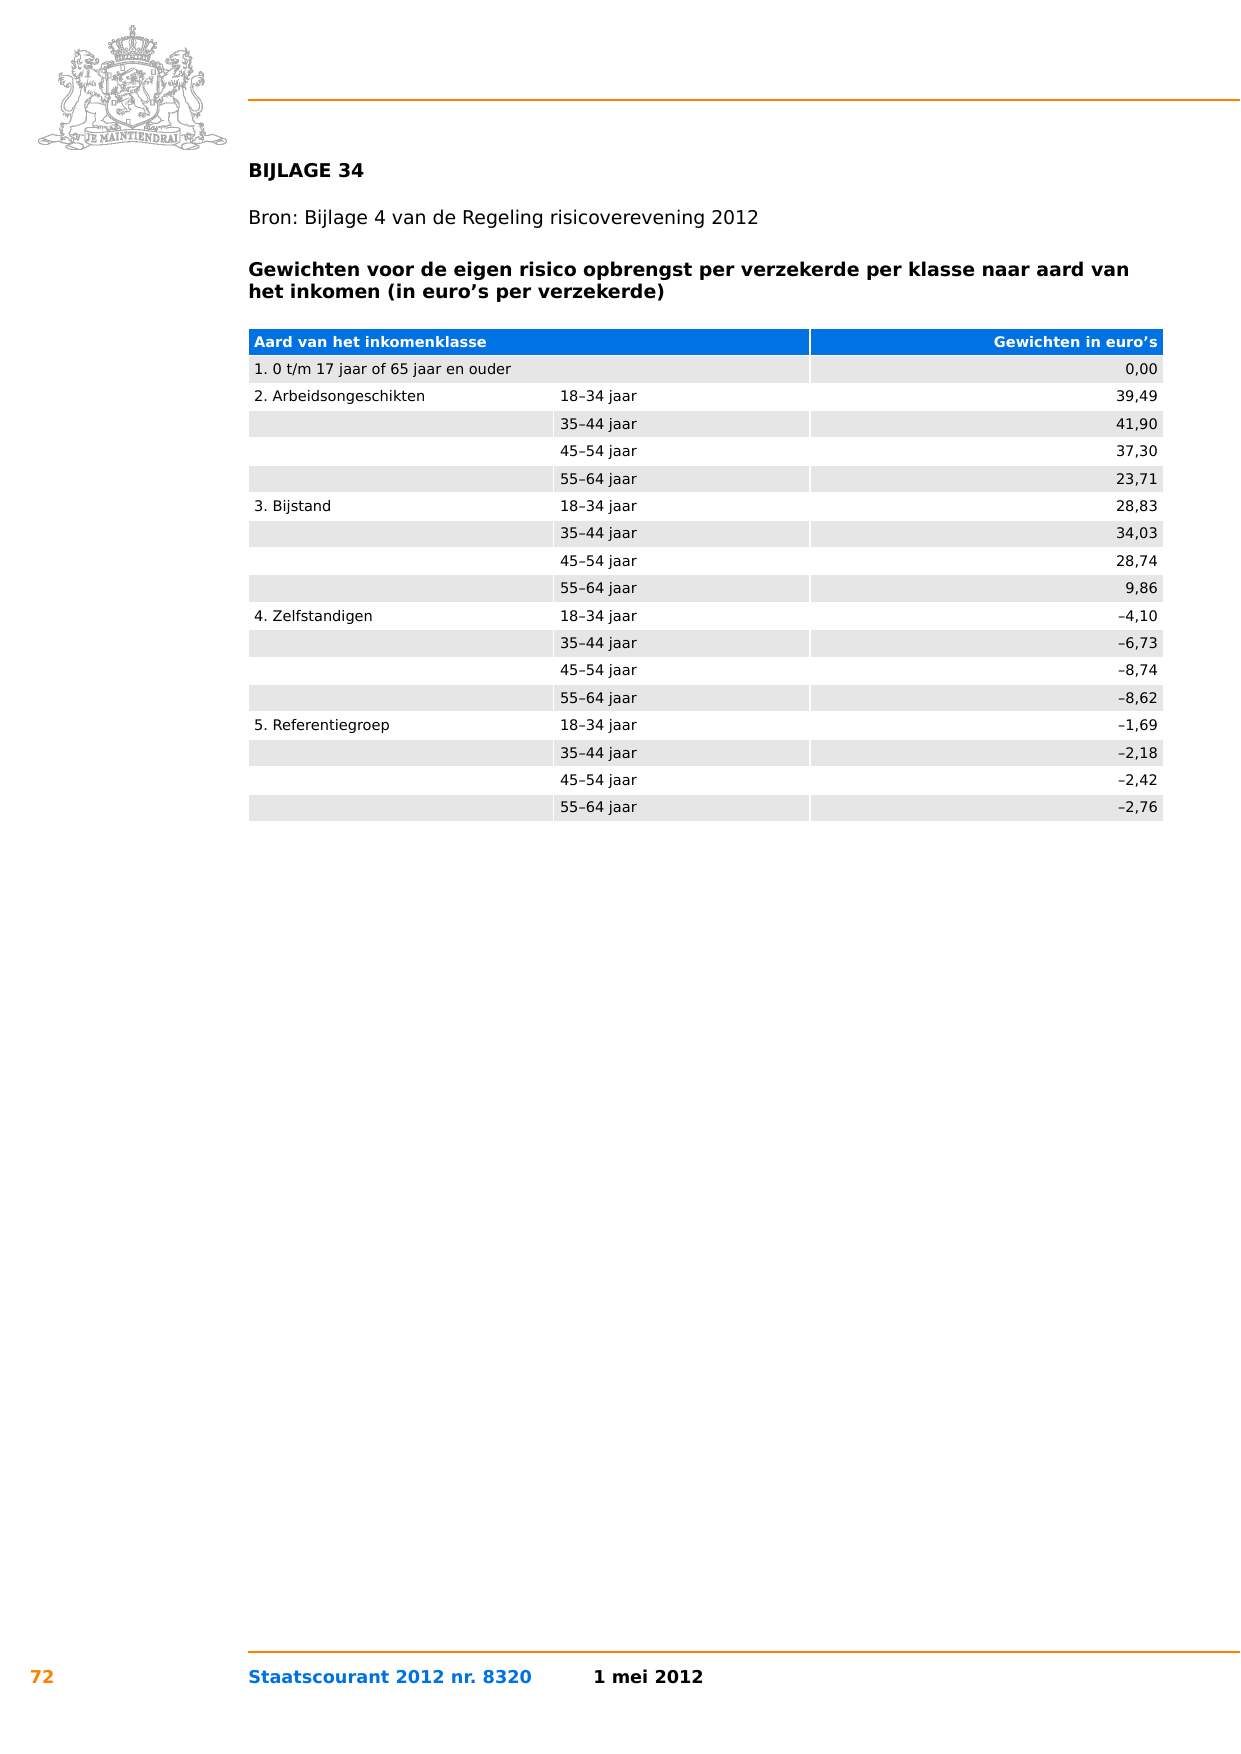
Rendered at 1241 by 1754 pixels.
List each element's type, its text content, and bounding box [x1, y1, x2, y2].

table_cell 3. Bijstand [249, 493, 553, 519]
table_cell 28,74 [811, 548, 1163, 574]
table_cell 45–54 jaar [554, 767, 809, 793]
table_cell 18–34 jaar [554, 493, 809, 519]
table_cell [249, 521, 553, 547]
subtitle Gewichten voor de eigen risico opbrengst per verzekerde per klasse naar aard van het inkomen (in euro’s per verzekerde) [248, 259, 1163, 303]
picture [38, 25, 227, 150]
table_header Gewichten in euro’s [811, 329, 1163, 355]
table_cell 45–54 jaar [554, 439, 809, 465]
table_cell –2,42 [811, 767, 1163, 793]
table_cell [249, 630, 553, 657]
table_cell 35–44 jaar [554, 411, 809, 437]
table_cell 55–64 jaar [554, 575, 809, 602]
table_cell 18–34 jaar [554, 713, 809, 739]
table_cell 9,86 [811, 575, 1163, 602]
table_cell 34,03 [811, 521, 1163, 547]
table_cell [249, 548, 553, 574]
table_cell [249, 767, 553, 793]
table_cell –4,10 [811, 603, 1163, 629]
table_cell 35–44 jaar [554, 630, 809, 657]
table_cell 28,83 [811, 493, 1163, 519]
table_cell 1. 0 t/m 17 jaar of 65 jaar en ouder [249, 356, 809, 383]
text Bron: Bijlage 4 van de Regeling risicoverevening 2012 [248, 207, 1163, 229]
table_cell 39,49 [811, 384, 1163, 410]
table_cell [249, 795, 553, 821]
table_cell 45–54 jaar [554, 658, 809, 684]
table_cell 45–54 jaar [554, 548, 809, 574]
table_cell 18–34 jaar [554, 603, 809, 629]
table_cell 2. Arbeidsongeschikten [249, 384, 553, 410]
table_cell 35–44 jaar [554, 740, 809, 766]
table_cell [249, 439, 553, 465]
table_cell 5. Referentiegroep [249, 713, 553, 739]
table_cell 55–64 jaar [554, 466, 809, 492]
table_cell 37,30 [811, 439, 1163, 465]
table_cell 55–64 jaar [554, 685, 809, 711]
table_cell 4. Zelfstandigen [249, 603, 553, 629]
table_cell [249, 411, 553, 437]
table_cell [249, 466, 553, 492]
subtitle BIJLAGE 34 [248, 160, 1163, 182]
table_cell 55–64 jaar [554, 795, 809, 821]
table_cell –6,73 [811, 630, 1163, 657]
table_cell 18–34 jaar [554, 384, 809, 410]
table_cell [249, 740, 553, 766]
table_cell –8,62 [811, 685, 1163, 711]
table_cell –2,18 [811, 740, 1163, 766]
table_cell 41,90 [811, 411, 1163, 437]
table_cell –2,76 [811, 795, 1163, 821]
table_header Aard van het inkomenklasse [249, 329, 809, 355]
table_cell 0,00 [811, 356, 1163, 383]
table_cell 23,71 [811, 466, 1163, 492]
table_cell –1,69 [811, 713, 1163, 739]
table_cell [249, 575, 553, 602]
table_cell 35–44 jaar [554, 521, 809, 547]
table_cell –8,74 [811, 658, 1163, 684]
table_cell [249, 685, 553, 711]
table_cell [249, 658, 553, 684]
